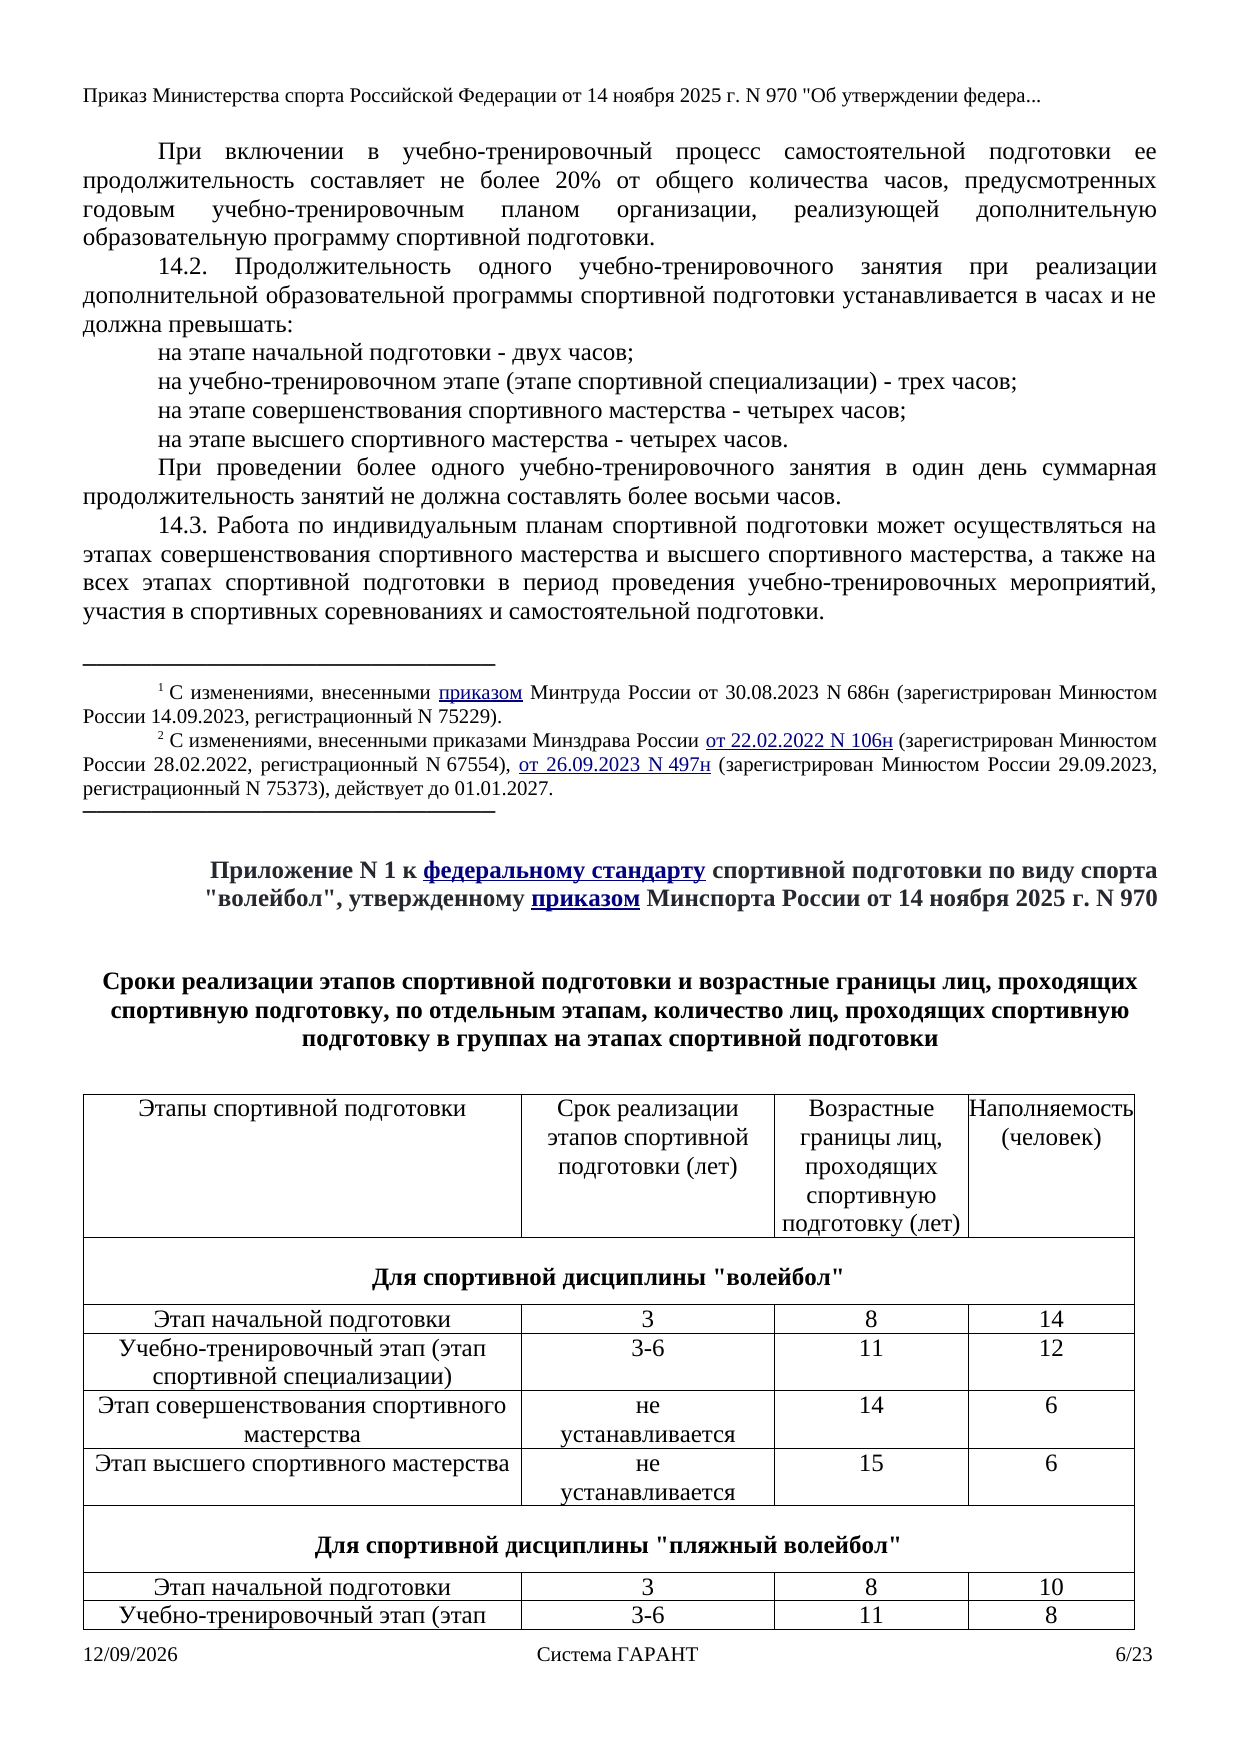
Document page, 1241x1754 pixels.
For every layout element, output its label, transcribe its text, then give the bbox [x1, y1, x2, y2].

table_cell 11 [775, 1601, 968, 1629]
text При проведении более одного учебно-тренировочного занятия в один день суммарная продолжительность занятий не должна составлять более восьми часов. [83, 452, 1157, 510]
table_cell Для спортивной дисциплины "пляжный волейбол" [84, 1506, 1134, 1572]
table_cell 8 [775, 1305, 968, 1333]
table_cell Учебно-тренировочный этап (этап [84, 1601, 521, 1629]
table_cell 10 [969, 1573, 1134, 1600]
table_cell 3 [522, 1305, 774, 1333]
table_cell 3-6 [522, 1601, 774, 1629]
table_cell не устанавливается [522, 1391, 774, 1448]
table_cell 14 [969, 1305, 1134, 1333]
table_header Возрастные границы лиц, проходящих спортивную подготовку (лет) [775, 1095, 968, 1237]
text на этапе начальной подготовки - двух часов; [83, 337, 1157, 366]
table_cell Для спортивной дисциплины "волейбол" [84, 1238, 1134, 1304]
table_cell Этап начальной подготовки [84, 1305, 521, 1333]
table_cell не устанавливается [522, 1449, 774, 1505]
table_cell Этап начальной подготовки [84, 1573, 521, 1600]
table_cell Этап совершенствования спортивного мастерства [84, 1391, 521, 1448]
text на учебно-тренировочном этапе (этапе спортивной специализации) - трех часов; [83, 366, 1157, 395]
table_cell 6 [969, 1449, 1134, 1505]
table_cell Учебно-тренировочный этап (этап спортивной специализации) [84, 1334, 521, 1390]
table_cell 3 [522, 1573, 774, 1600]
table_header Этапы спортивной подготовки [84, 1095, 521, 1237]
text Приложение N 1 к федеральному стандарту спортивной подготовки по виду спорта "волейбол", утвержденному приказом Минспорта России от 14 ноября 2025 г. N 970 [83, 855, 1157, 912]
table_cell 8 [969, 1601, 1134, 1629]
table_header Наполняемость (человек) [969, 1095, 1134, 1237]
text 14.3. Работа по индивидуальным планам спортивной подготовки может осуществляться на этапах совершенствования спортивного мастерства и высшего спортивного мастерства, а также на всех этапах спортивной подготовки в период проведения учебно-тренировочных мероприятий, участия в спортивных соревнованиях и самостоятельной подготовки. [83, 510, 1157, 625]
table_cell 8 [775, 1573, 968, 1600]
table_cell 12 [969, 1334, 1134, 1390]
table_cell Этап высшего спортивного мастерства [84, 1449, 521, 1505]
text 2 С изменениями, внесенными приказами Минздрава России от 22.02.2022 N 106н (зарегистрирован Минюстом России 28.02.2022, регистрационный N 67554), от 26.09.2023 N 497н (зарегистрирован Минюстом России 29.09.2023, регистрационный N 75373), действует до 01.01.2027. [83, 728, 1157, 800]
table_cell 3-6 [522, 1334, 774, 1390]
text ────────────────────────────── [83, 654, 1157, 680]
table_cell 6 [969, 1391, 1134, 1448]
text ────────────────────────────── [83, 800, 1157, 826]
table_cell 15 [775, 1449, 968, 1505]
text 14.2. Продолжительность одного учебно-тренировочного занятия при реализации дополнительной образовательной программы спортивной подготовки устанавливается в часах и не должна превышать: [83, 251, 1157, 337]
subtitle Сроки реализации этапов спортивной подготовки и возрастные границы лиц, проходящих спортивную подготовку, по отдельным этапам, количество лиц, проходящих спортивную подготовку в группах на этапах спортивной подготовки [83, 966, 1157, 1052]
text на этапе совершенствования спортивного мастерства - четырех часов; [83, 395, 1157, 424]
text на этапе высшего спортивного мастерства - четырех часов. [83, 424, 1157, 452]
table_header Срок реализации этапов спортивной подготовки (лет) [522, 1095, 774, 1237]
text 1 С изменениями, внесенными приказом Минтруда России от 30.08.2023 N 686н (зарегистрирован Минюстом России 14.09.2023, регистрационный N 75229). [83, 680, 1157, 728]
table_cell 14 [775, 1391, 968, 1448]
table_cell 11 [775, 1334, 968, 1390]
text При включении в учебно-тренировочный процесс самостоятельной подготовки ее продолжительность составляет не более 20% от общего количества часов, предусмотренных годовым учебно-тренировочным планом организации, реализующей дополнительную образовательную программу спортивной подготовки. [83, 136, 1157, 251]
